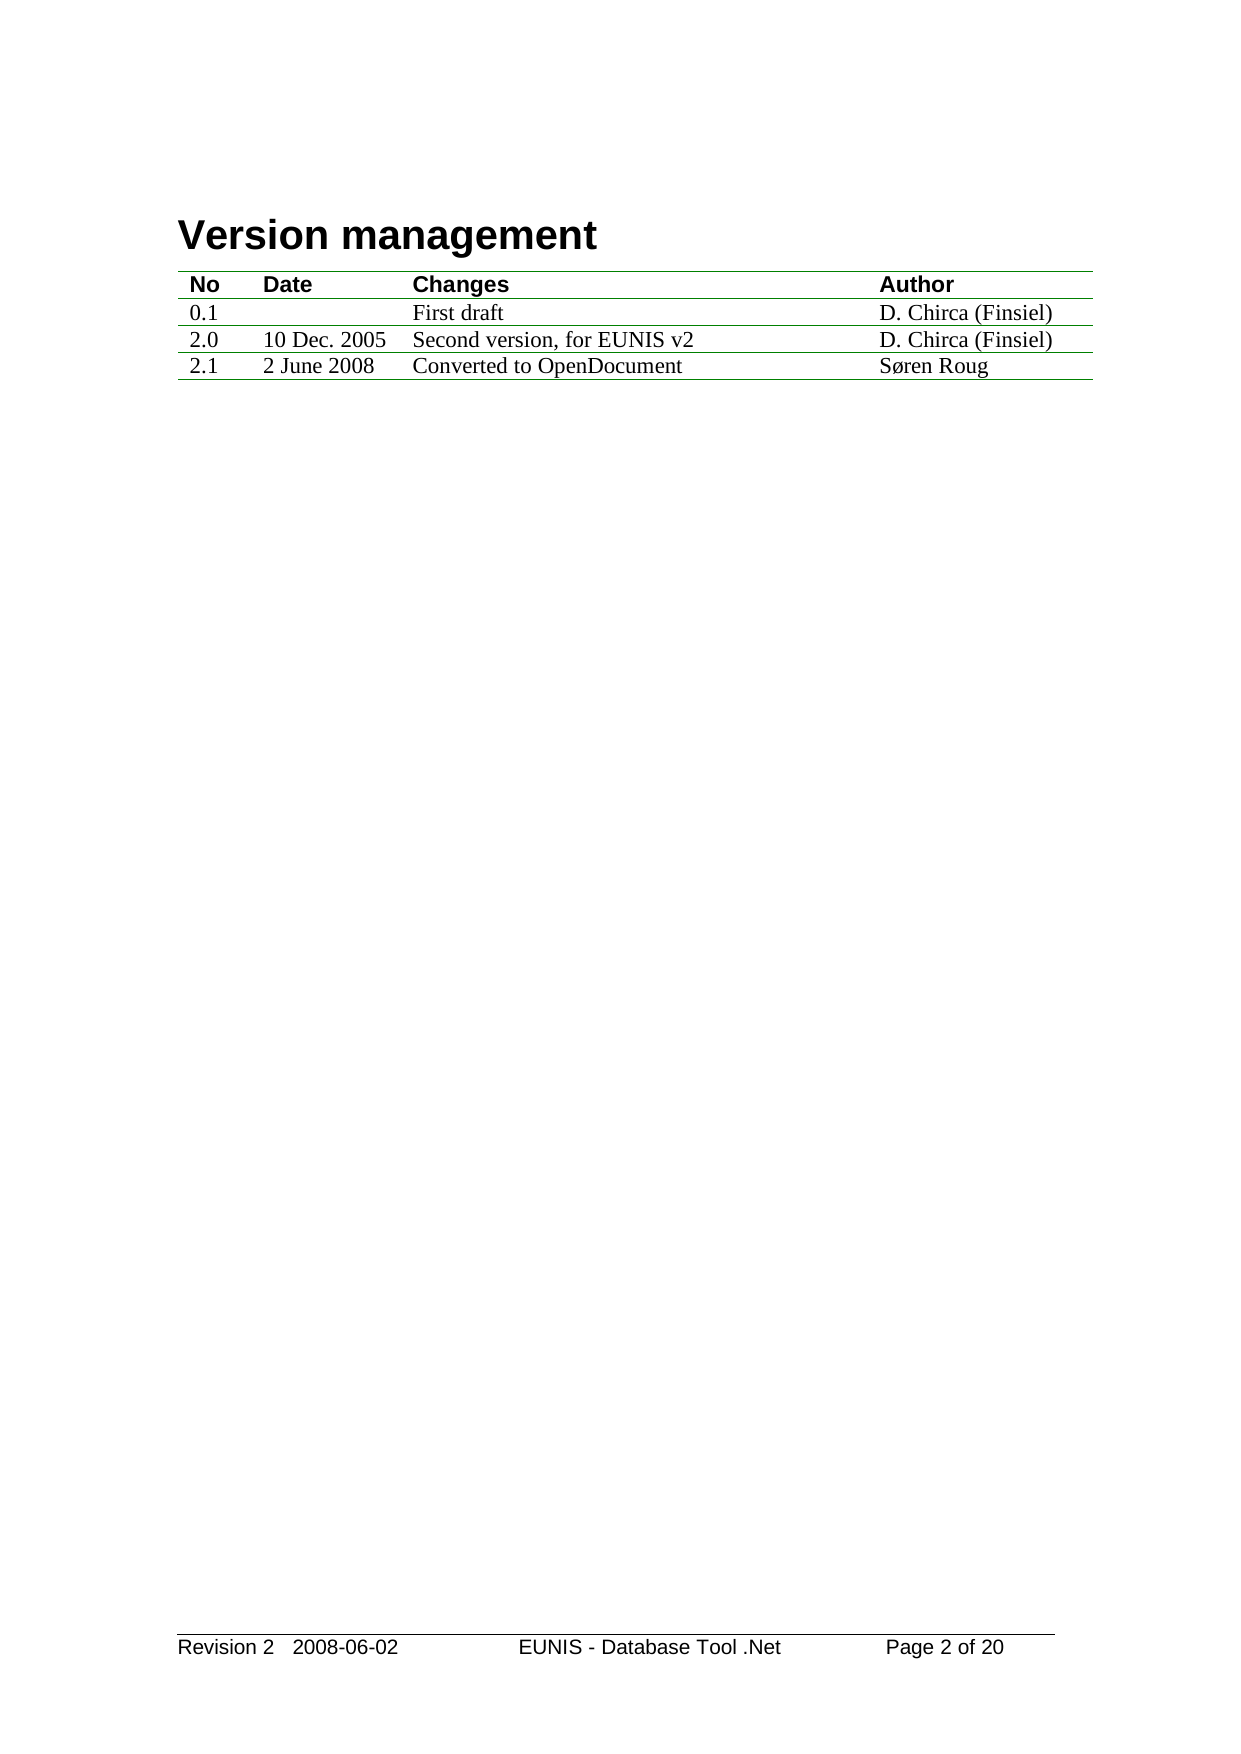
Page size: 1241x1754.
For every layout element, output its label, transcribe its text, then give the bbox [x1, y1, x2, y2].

table_cell Second version, for EUNIS v2 [401, 326, 868, 352]
table_header No [178, 272, 252, 298]
table_cell 0.1 [178, 299, 252, 325]
table_cell D. Chirca (Finsiel) [868, 299, 1093, 325]
table_cell 10 Dec. 2005 [252, 326, 401, 352]
table_cell 2 June 2008 [252, 353, 401, 379]
table_cell 2.0 [178, 326, 252, 352]
table_cell 2.1 [178, 353, 252, 379]
table_cell Søren Roug [868, 353, 1093, 379]
table_header Changes [401, 272, 868, 298]
table_cell [252, 299, 401, 325]
table_header Author [868, 272, 1093, 298]
subtitle Version management [177, 210, 1092, 258]
table_cell First draft [401, 299, 868, 325]
table_cell Converted to OpenDocument [401, 353, 868, 379]
table_cell D. Chirca (Finsiel) [868, 326, 1093, 352]
table_header Date [252, 272, 401, 298]
